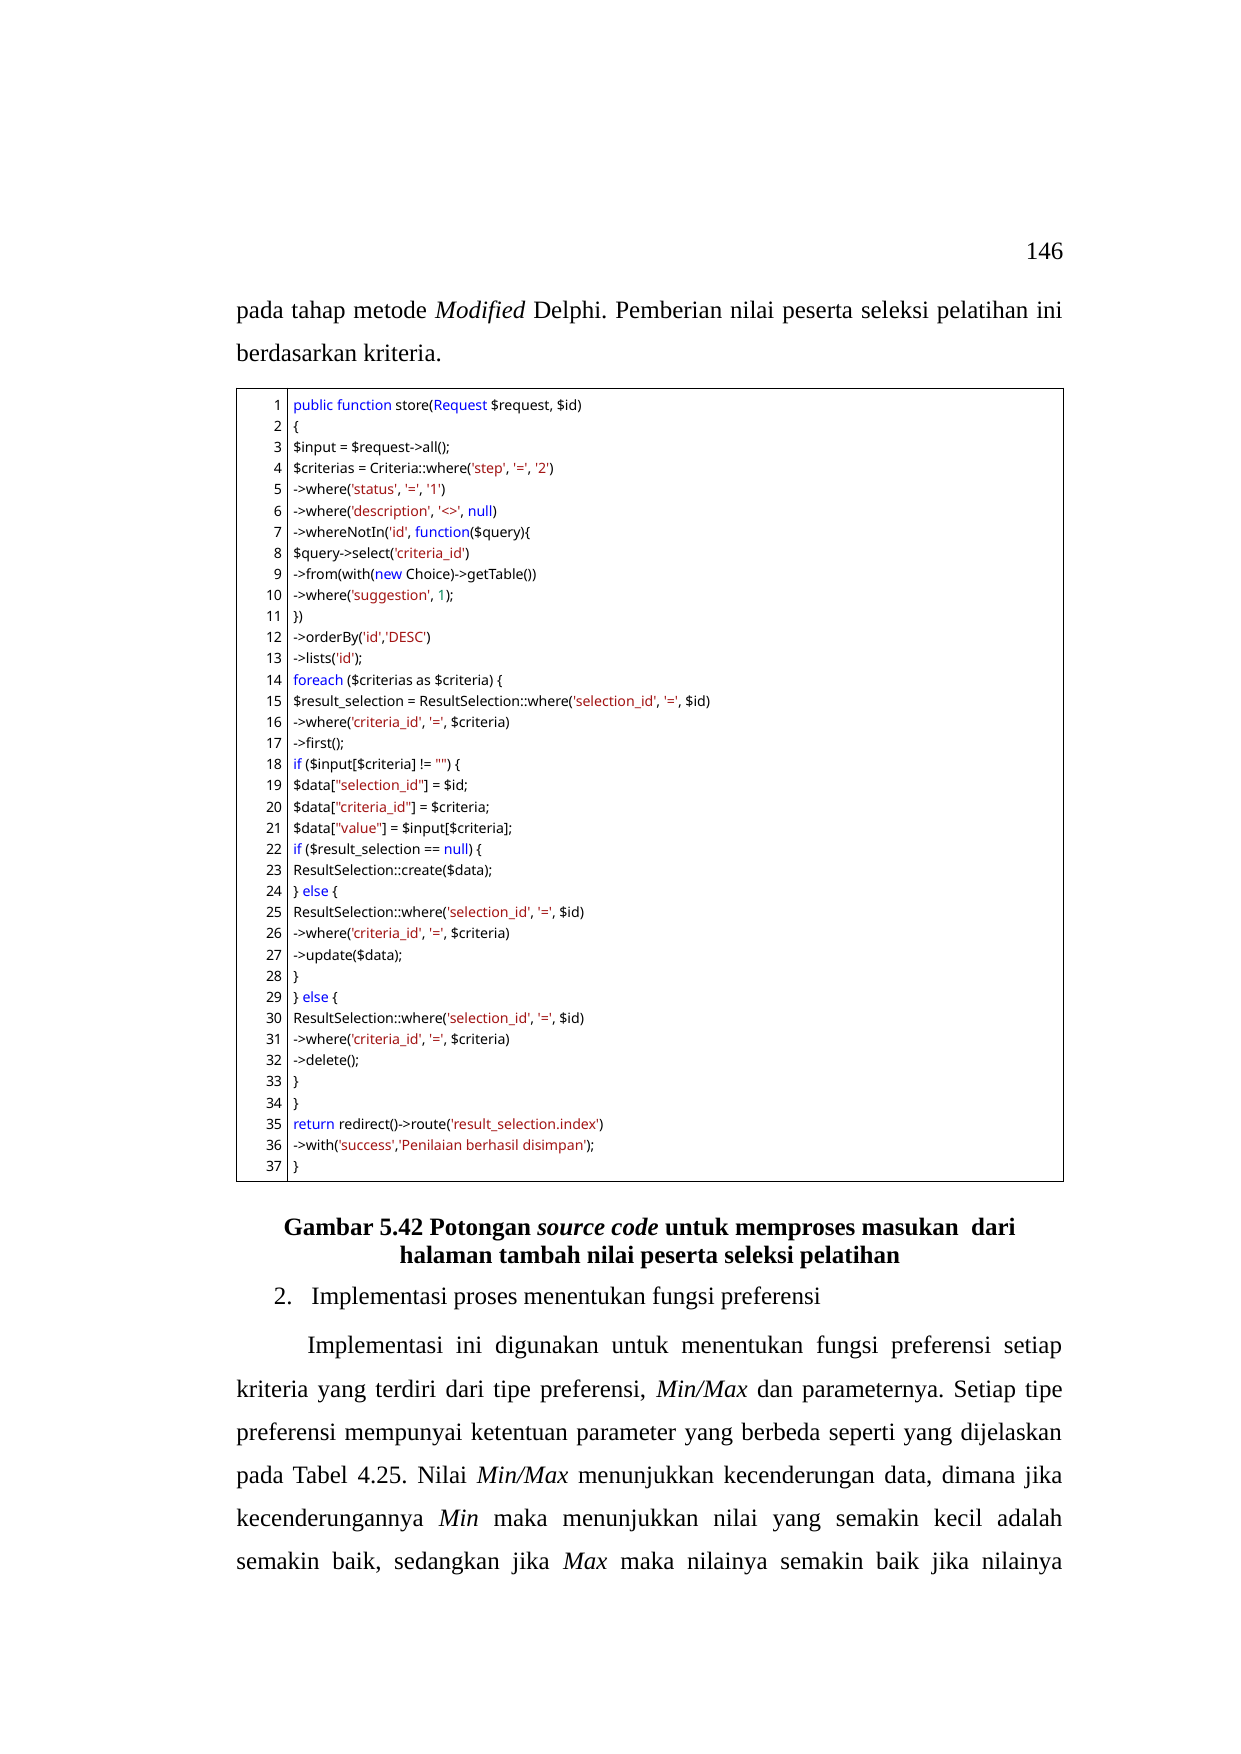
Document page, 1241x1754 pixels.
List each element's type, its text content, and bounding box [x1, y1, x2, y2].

table_header 1 2 3 4 5 6 7 8 9 10 11 12 13 14 15 16 17 18 19 20 21 22 23 24 25 26 27 28 29 30 31 32 33 34 35 36 37 [237, 389, 287, 1181]
table_header public function store(Request $request, $id) { $input = $request->all(); $criterias = Criteria::where('step', '=', '2') ->where('status', '=', '1') ->where('description', '<>', null) ->whereNotIn('id', function($query){ $query->select('criteria_id') ->from(with(new Choice)->getTable()) ->where('suggestion', 1); }) ->orderBy('id','DESC') ->lists('id'); foreach ($criterias as $criteria) { $result_selection = ResultSelection::where('selection_id', '=', $id) ->where('criteria_id', '=', $criteria) ->first(); if ($input[$criteria] != "") { $data["selection_id"] = $id; $data["criteria_id"] = $criteria; $data["value"] = $input[$criteria]; if ($result_selection == null) { ResultSelection::create($data); } else { ResultSelection::where('selection_id', '=', $id) ->where('criteria_id', '=', $criteria) ->update($data); } } else { ResultSelection::where('selection_id', '=', $id) ->where('criteria_id', '=', $criteria) ->delete(); } } return redirect()->route('result_selection.index') ->with('success','Penilaian berhasil disimpan'); } [288, 389, 1063, 1181]
text Implementasi ini digunakan untuk menentukan fungsi preferensi setiap kriteria yang terdiri dari tipe preferensi, Min/Max dan parameternya. Setiap tipe preferensi mempunyai ketentuan parameter yang berbeda seperti yang dijelaskan pada Tabel 4.25. Nilai Min/Max menunjukkan kecenderungan data, dimana jika kecenderungannya Min maka menunjukkan nilai yang semakin kecil adalah semakin baik, sedangkan jika Max maka nilainya semakin baik jika nilainya [236, 1331, 1063, 1575]
text pada tahap metode Modified Delphi. Pemberian nilai peserta seleksi pelatihan ini berdasarkan kriteria. [236, 295, 1063, 367]
text Gambar 5.42 Potongan source code untuk memproses masukan dari halaman tambah nilai peserta seleksi pelatihan [236, 1212, 1063, 1269]
list Implementasi proses menentukan fungsi preferensi [274, 1281, 1063, 1310]
